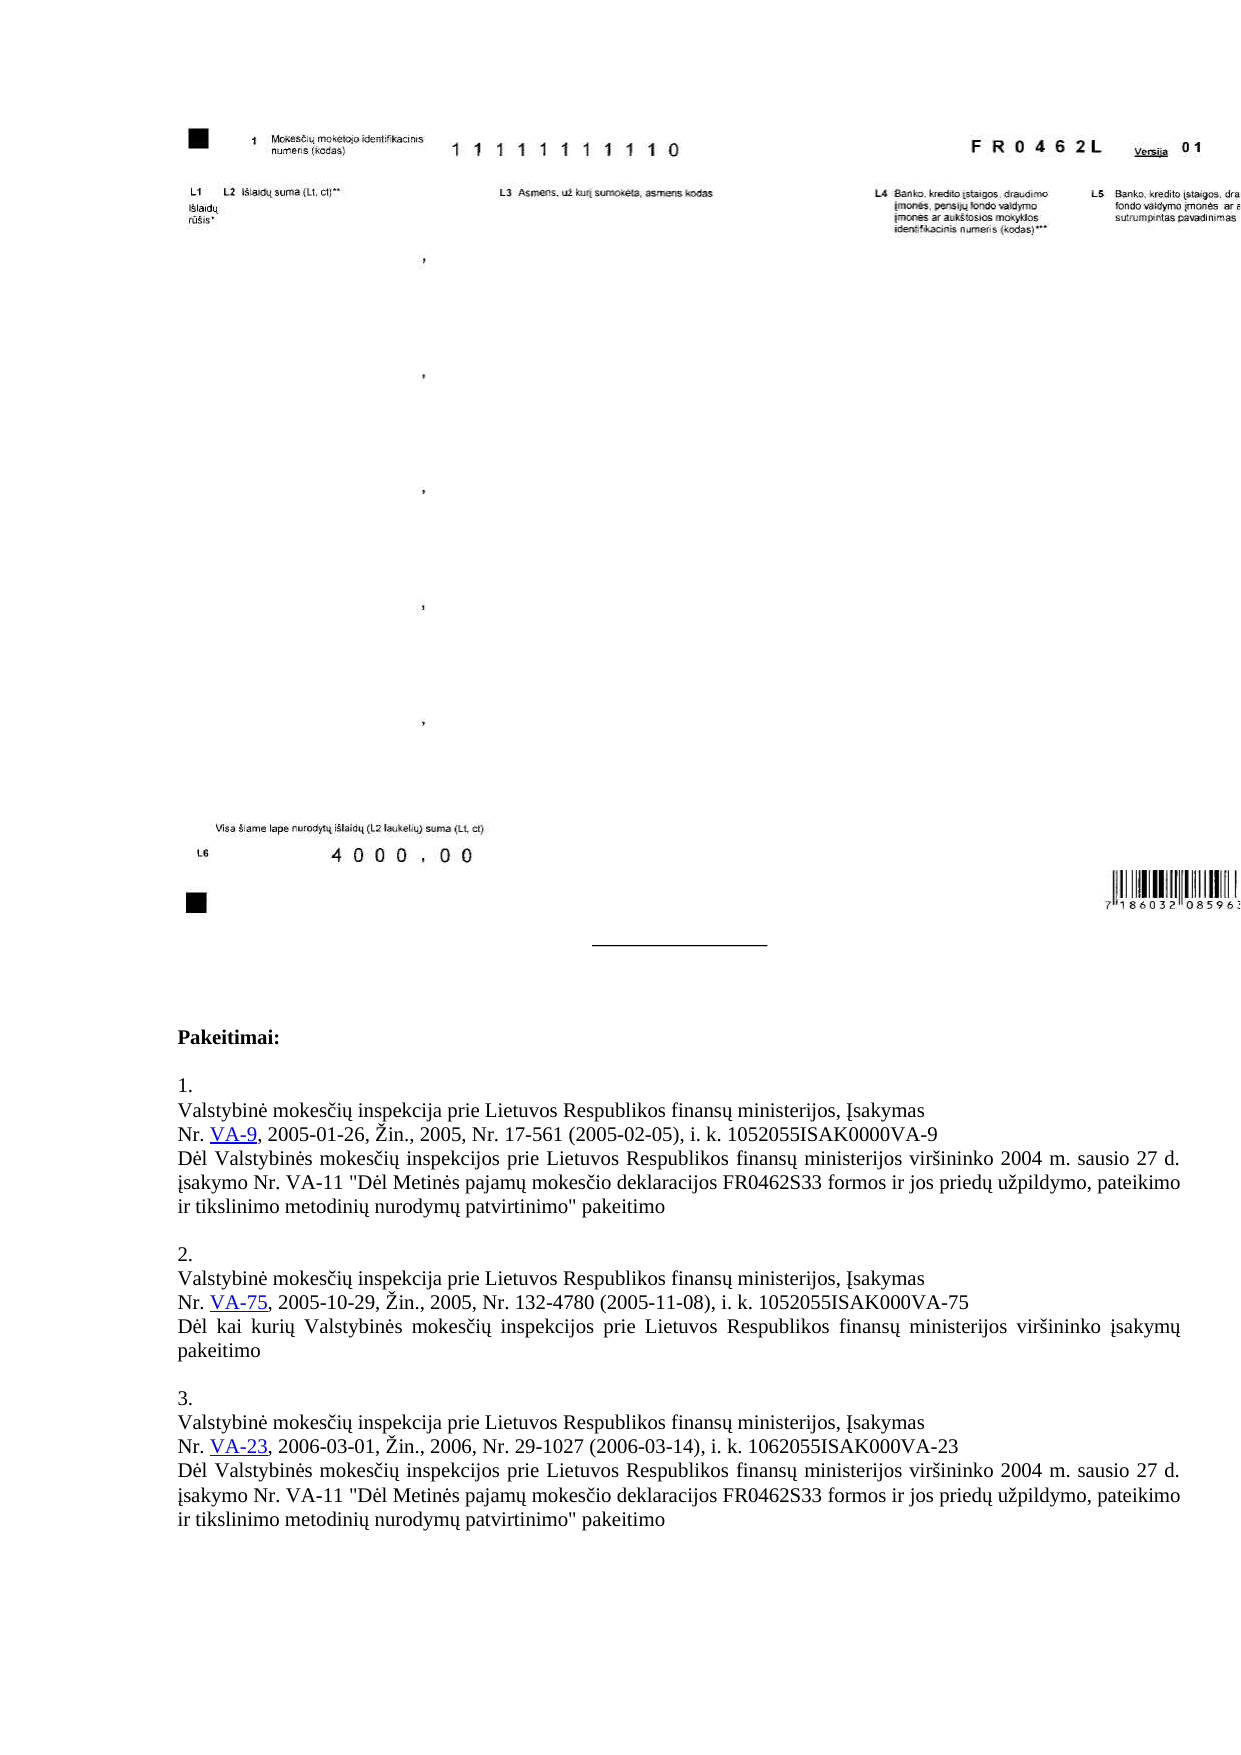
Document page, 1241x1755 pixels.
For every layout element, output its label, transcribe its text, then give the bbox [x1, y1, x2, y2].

text Pakeitimai: [177, 1025, 1182, 1049]
text 3. [177, 1386, 1182, 1410]
text Nr. VA-75, 2005-10-29, Žin., 2005, Nr. 132-4780 (2005-11-08), i. k. 1052055ISAK000VA-75 [177, 1290, 1182, 1314]
text Nr. VA-9, 2005-01-26, Žin., 2005, Nr. 17-561 (2005-02-05), i. k. 1052055ISAK0000VA-9 [177, 1122, 1182, 1146]
text Valstybinė mokesčių inspekcija prie Lietuvos Respublikos finansų ministerijos, Įsakymas [177, 1266, 1182, 1290]
text Dėl Valstybinės mokesčių inspekcijos prie Lietuvos Respublikos finansų ministerijos viršininko 2004 m. sausio 27 d. įsakymo Nr. VA-11 "Dėl Metinės pajamų mokesčio deklaracijos FR0462S33 formos ir jos priedų užpildymo, pateikimo ir tikslinimo metodinių nurodymų patvirtinimo" pakeitimo [177, 1458, 1182, 1531]
text 2. [177, 1242, 1182, 1266]
text Dėl kai kurių Valstybinės mokesčių inspekcijos prie Lietuvos Respublikos finansų ministerijos viršininko įsakymų pakeitimo [177, 1314, 1182, 1362]
text ______________ [177, 920, 1182, 948]
text Nr. VA-23, 2006-03-01, Žin., 2006, Nr. 29-1027 (2006-03-14), i. k. 1062055ISAK000VA-23 [177, 1434, 1182, 1458]
text Valstybinė mokesčių inspekcija prie Lietuvos Respublikos finansų ministerijos, Įsakymas [177, 1097, 1182, 1122]
text Dėl Valstybinės mokesčių inspekcijos prie Lietuvos Respublikos finansų ministerijos viršininko 2004 m. sausio 27 d. įsakymo Nr. VA-11 "Dėl Metinės pajamų mokesčio deklaracijos FR0462S33 formos ir jos priedų užpildymo, pateikimo ir tikslinimo metodinių nurodymų patvirtinimo" pakeitimo [177, 1146, 1182, 1218]
text Valstybinė mokesčių inspekcija prie Lietuvos Respublikos finansų ministerijos, Įsakymas [177, 1410, 1182, 1434]
text 1. [177, 1073, 1182, 1097]
